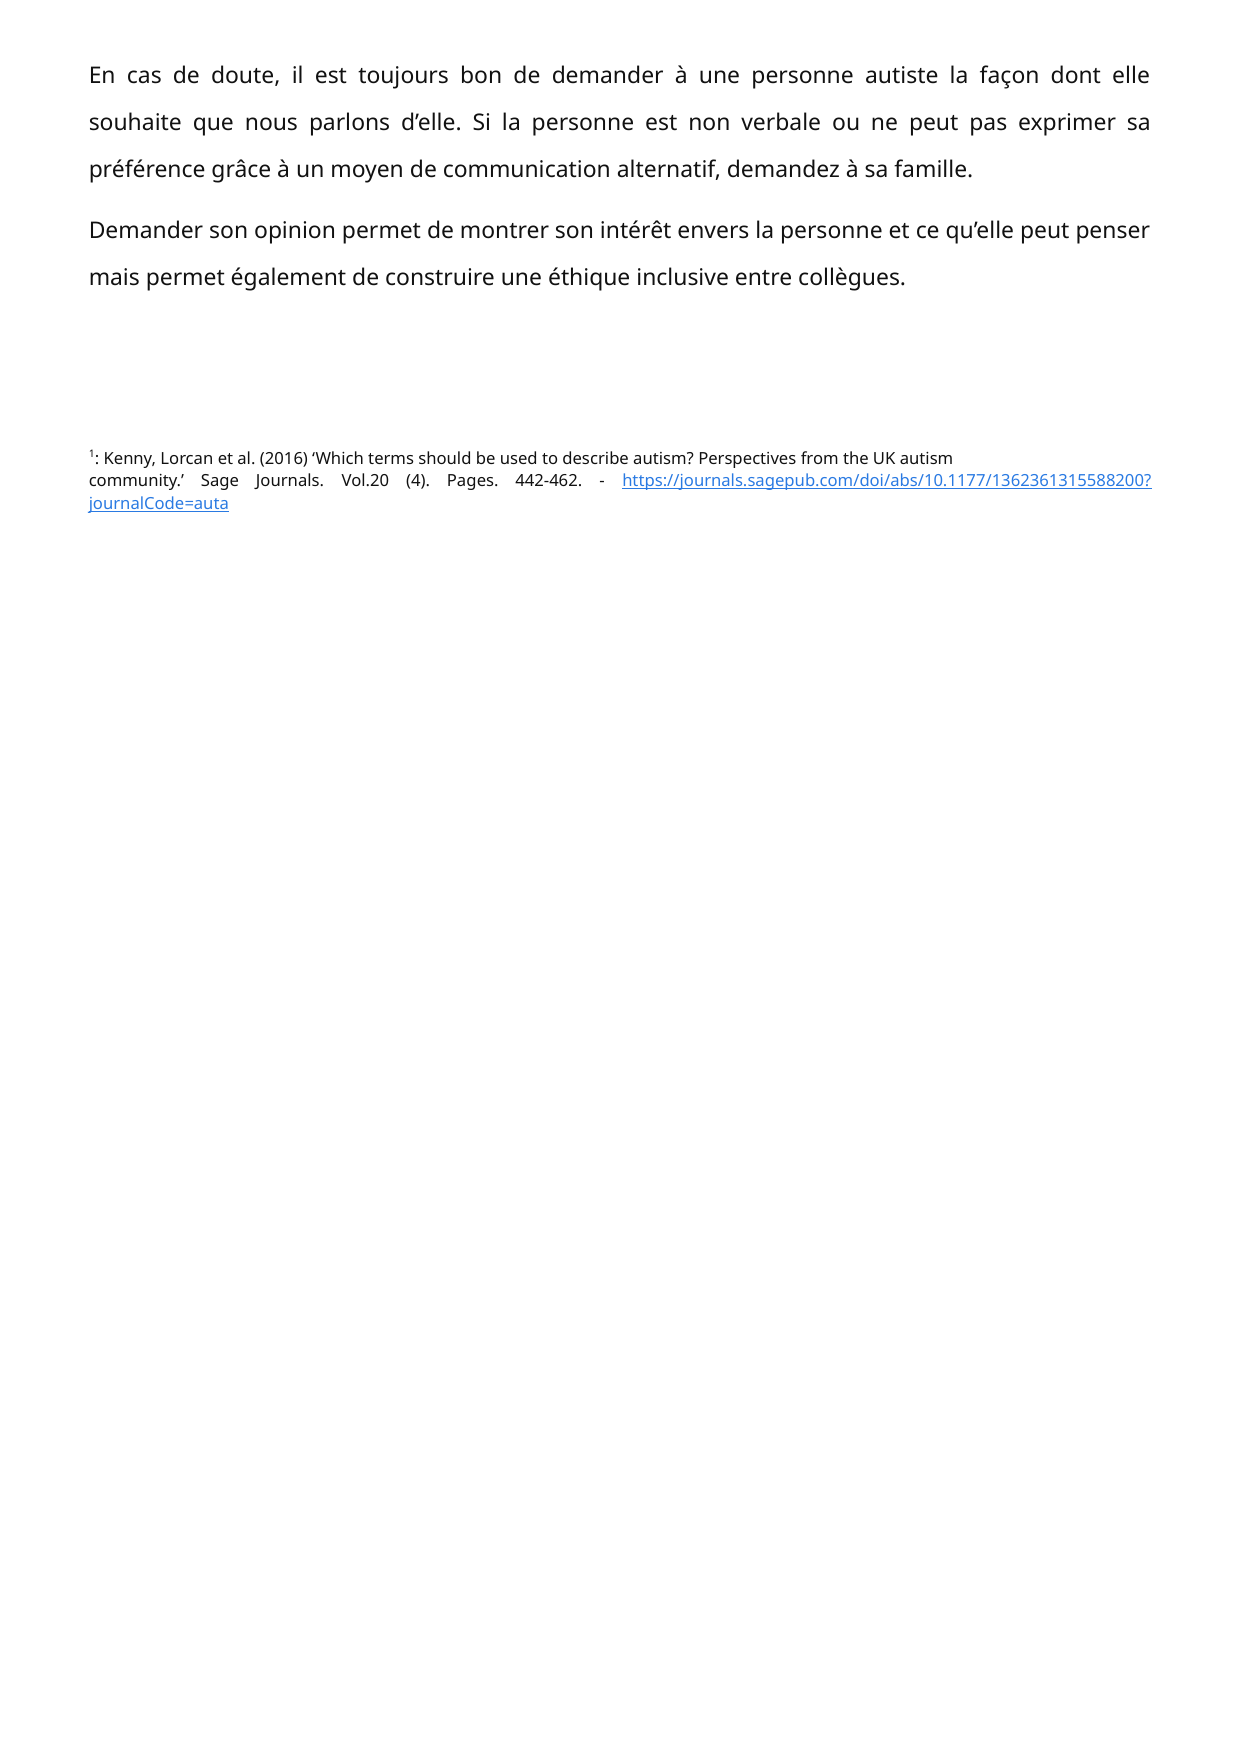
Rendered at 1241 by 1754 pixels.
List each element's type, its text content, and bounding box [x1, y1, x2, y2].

text En cas de doute, il est toujours bon de demander à une personne autiste la façon dont elle souhaite que nous parlons d’elle. Si la personne est non verbale ou ne peut pas exprimer sa préférence grâce à un moyen de communication alternatif, demandez à sa famille. [88, 59, 1152, 184]
text community.’ Sage Journals. Vol.20 (4). Pages. 442-462. - https://journals.sagepub.com/doi/abs/10.1177/1362361315588200?journalCode=auta [88, 469, 1152, 514]
text 1: Kenny, Lorcan et al. (2016) ‘Which terms should be used to describe autism? Perspectives from the UK autism [88, 446, 1152, 469]
text Demander son opinion permet de montrer son intérêt envers la personne et ce qu’elle peut penser mais permet également de construire une éthique inclusive entre collègues. [88, 214, 1152, 293]
